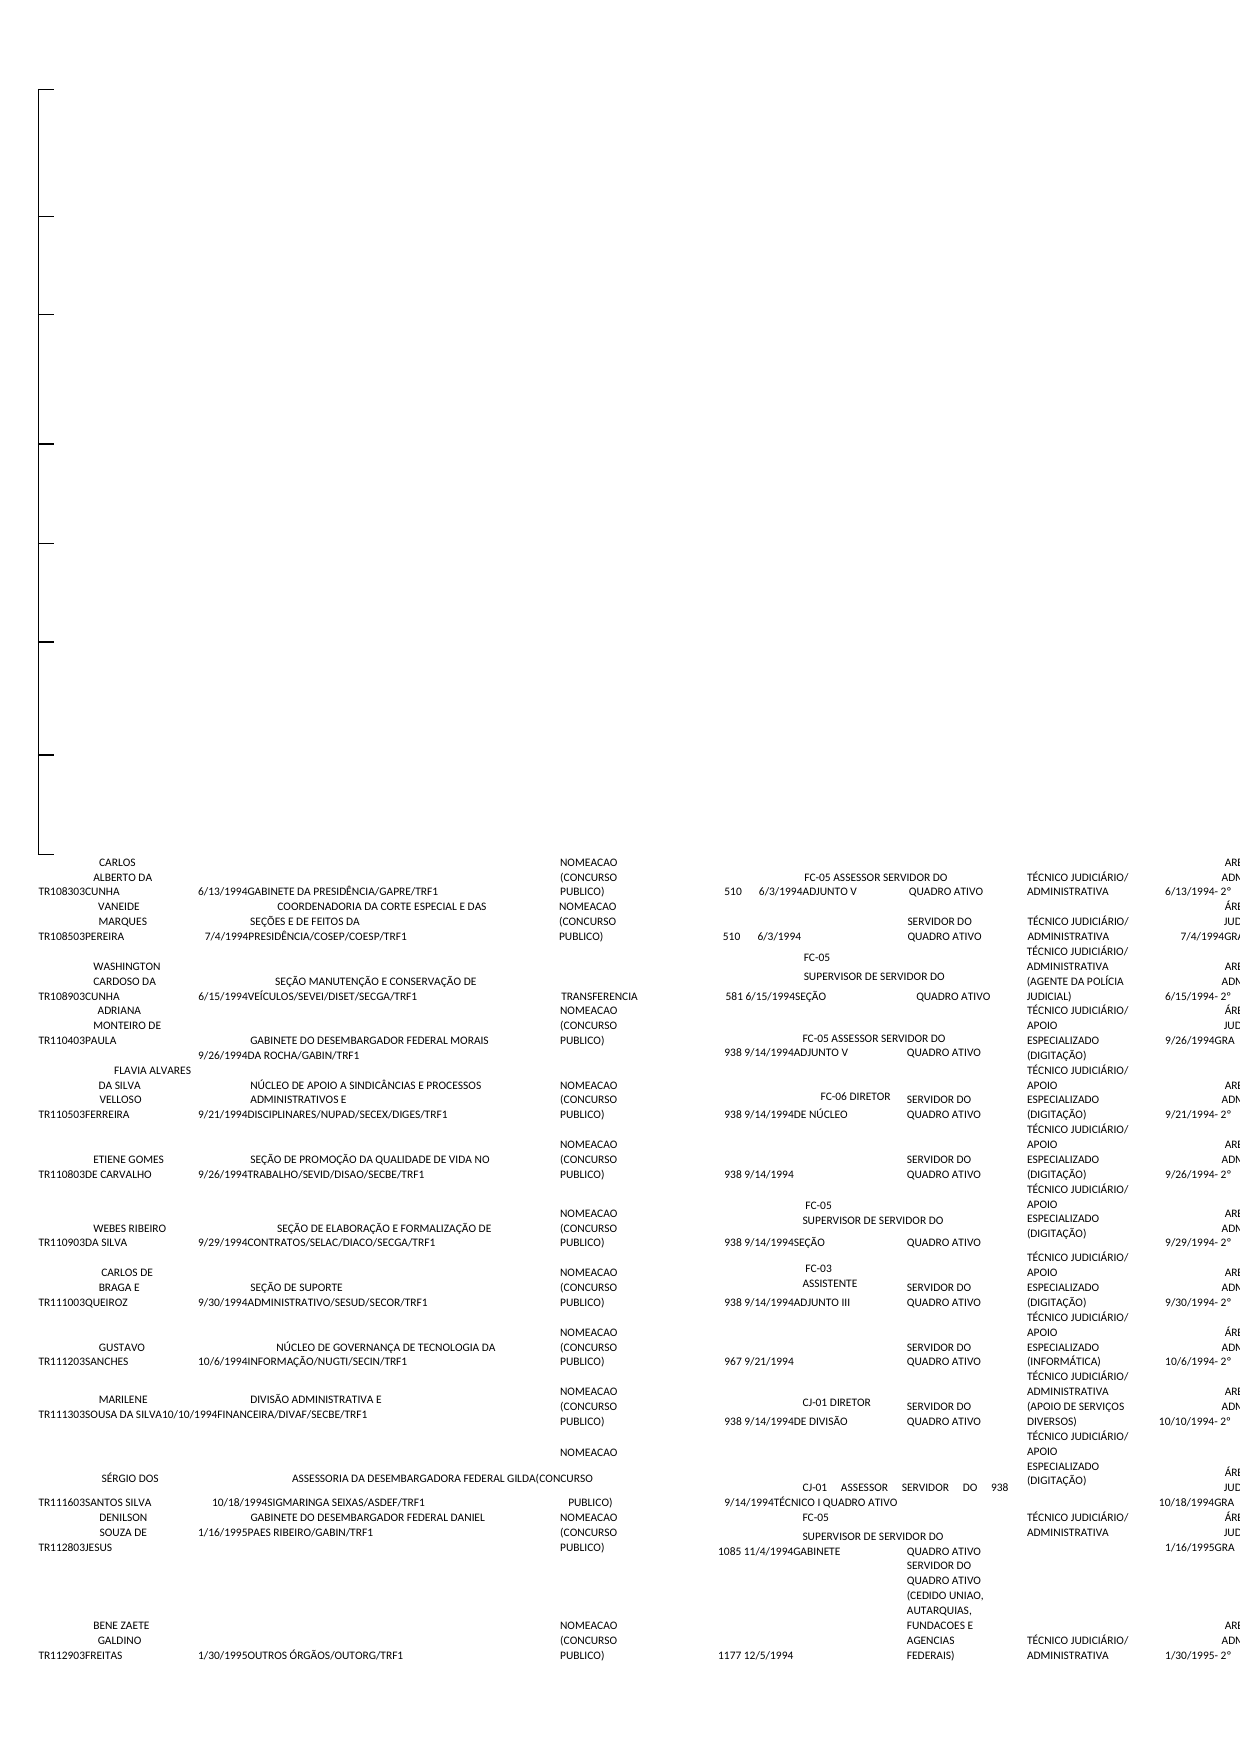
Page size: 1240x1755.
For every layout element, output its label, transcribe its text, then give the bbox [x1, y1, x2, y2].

table_cell TÉCNICO JUDICIÁRIO/ APOIO ESPECIALIZADO (DIGITAÇÃO) [1027, 1429, 1159, 1510]
table_cell [39, 89, 58, 216]
table_cell CJ-01 DIRETOR 938 9/14/1994DE DIVISÃO [718, 1370, 907, 1429]
table_cell 967 9/21/1994 [718, 1310, 907, 1369]
table_cell [39, 543, 58, 641]
table_header ÁRE JUD 7/4/1994GRA [1159, 900, 1240, 944]
table_cell [38, 1429, 560, 1460]
table_header SEÇÃO MANUTENÇÃO E CONSERVAÇÃO DE 6/15/1994VEÍCULOS/SEVEI/DISET/SECGA/TRF1 [198, 944, 561, 1003]
table_cell SEÇÃO DE PROMOÇÃO DA QUALIDADE DE VIDA NO 9/26/1994TRABALHO/SEVID/DISAO/SECBE/TRF1 [198, 1123, 560, 1182]
table_cell QUADRO ATIVO [907, 1046, 1027, 1063]
table_cell SERVIDOR DO QUADRO ATIVO (CEDIDO UNIAO, AUTARQUIAS, FUNDACOES E AGENCIAS FEDERAIS) [907, 1559, 1027, 1663]
table_header FC-05 ASSESSOR SERVIDOR DO 6/3/1994ADJUNTO V QUADRO ATIVO [759, 855, 1027, 899]
table_cell CJ-01 ASSESSOR SERVIDOR DO 938 9/14/1994TÉCNICO I QUADRO ATIVO [718, 1429, 1027, 1510]
table_header TÉCNICO JUDICIÁRIO/ ADMINISTRATIVA (AGENTE DA POLÍCIA JUDICIAL) [1027, 944, 1158, 1003]
table_header 6/13/1994GABINETE DA PRESIDÊNCIA/GAPRE/TRF1 [198, 855, 560, 899]
table_header NOMEACAO (CONCURSO PUBLICO) [560, 855, 724, 899]
table_cell BENE ZAETE GALDINO TR112903FREITAS [38, 1559, 192, 1663]
table_cell SERVIDOR DO QUADRO ATIVO [907, 1063, 1027, 1122]
table_header CARLOS ALBERTO DA TR108303CUNHA [38, 855, 198, 899]
table_cell NOMEACAO (CONCURSO PUBLICO) [560, 1123, 718, 1182]
table_cell SERVIDOR DO QUADRO ATIVO [907, 1123, 1027, 1182]
table_cell QUADRO ATIVO [907, 1236, 1027, 1251]
table_header ARE ADM 6/15/1994- 2º [1159, 944, 1240, 1003]
table_header [39, 755, 58, 854]
table_cell SEÇÃO DE ELABORAÇÃO E FORMALIZAÇÃO DE 9/29/1994CONTRATOS/SELAC/DIACO/SECGA/TRF1 [198, 1182, 560, 1251]
table_cell ARE ADM 10/10/1994- 2º [1159, 1370, 1240, 1429]
table_header [39, 642, 58, 754]
table_header ADRIANA MONTEIRO DE TR110403PAULA [38, 1004, 198, 1063]
table_cell ARE ADM 9/21/1994- 2º [1159, 1063, 1240, 1122]
table_header TRANSFERENCIA [561, 944, 725, 1003]
table_cell NÚCLEO DE APOIO A SINDICÂNCIAS E PROCESSOS ADMINISTRATIVOS E 9/21/1994DISCIPLINARES/NUPAD/SECEX/DIGES/TRF1 [198, 1063, 560, 1122]
table_cell TÉCNICO JUDICIÁRIO/ APOIO ESPECIALIZADO (DIGITAÇÃO) [1027, 1251, 1159, 1310]
table_header 510 [723, 900, 757, 944]
table_cell SUPERVISOR DE SERVIDOR DO [718, 1214, 1027, 1236]
table_cell CARLOS DE BRAGA E TR111003QUEIROZ [38, 1251, 198, 1310]
table_cell ARE ADM 9/30/1994- 2º [1159, 1251, 1240, 1310]
table_header WASHINGTON CARDOSO DA TR108903CUNHA [38, 944, 198, 1003]
table_cell TÉCNICO JUDICIÁRIO/ ADMINISTRATIVA (APOIO DE SERVIÇOS DIVERSOS) [1027, 1370, 1159, 1429]
table_cell ÁRE JUD 10/18/1994GRA [1159, 1429, 1240, 1510]
table_cell [39, 216, 58, 314]
table_cell ARE ADM 1/30/1995- 2º [1159, 1559, 1240, 1663]
table_cell SERVIDOR DO QUADRO ATIVO [907, 1310, 1027, 1369]
table_header SERVIDOR DO QUADRO ATIVO [907, 900, 1027, 944]
table_cell SERVIDOR DO QUADRO ATIVO [907, 1251, 1027, 1310]
table_cell ETIENE GOMES TR110803DE CARVALHO [38, 1123, 198, 1182]
table_cell SERVIDOR DO QUADRO ATIVO [907, 1370, 1027, 1429]
table_cell TR111303SOUSA DA SILVA10/10/1994FINANCEIRA/DIVAF/SECBE/TRF1 [38, 1408, 560, 1429]
table_cell 938 9/14/1994SEÇÃO [718, 1236, 907, 1251]
table_header NOMEACAO (CONCURSO PUBLICO) [560, 1510, 718, 1559]
table_cell ARE ADM 9/26/1994- 2º [1159, 1123, 1240, 1182]
table_header ÁRE JUD 1/16/1995GRA [1159, 1510, 1240, 1559]
table_cell 1/30/1995OUTROS ÓRGÃOS/OUTORG/TRF1 [192, 1559, 560, 1663]
table_cell [907, 1182, 1027, 1213]
table_cell FC-05 [718, 1182, 907, 1213]
table_header GABINETE DO DESEMBARGADOR FEDERAL MORAIS 9/26/1994DA ROCHA/GABIN/TRF1 [198, 1004, 560, 1063]
table_cell DIVISÃO ADMINISTRATIVA E [198, 1370, 560, 1408]
table_cell NOMEACAO (CONCURSO PUBLICO) [560, 1370, 718, 1429]
table_cell MARILENE [38, 1370, 198, 1408]
table_header [39, 444, 58, 542]
table_header ARE ADM 6/13/1994- 2º [1159, 855, 1240, 899]
table_cell QUADRO ATIVO [907, 1544, 1027, 1559]
table_cell 938 9/14/1994ADJUNTO V [718, 1046, 907, 1063]
table_header TÉCNICO JUDICIÁRIO/ ADMINISTRATIVA [1027, 1510, 1159, 1559]
table_cell ÁRE ADM 10/6/1994- 2º [1159, 1310, 1240, 1369]
table_header TÉCNICO JUDICIÁRIO/ APOIO ESPECIALIZADO (DIGITAÇÃO) [1027, 1004, 1159, 1063]
table_header VANEIDE MARQUES TR108503PEREIRA [38, 900, 197, 944]
table_cell NOMEACAO [560, 1429, 718, 1460]
table_cell FC-03 ASSISTENTE 938 9/14/1994ADJUNTO III [718, 1251, 907, 1310]
table_cell GUSTAVO TR111203SANCHES [38, 1310, 198, 1369]
table_cell WEBES RIBEIRO TR110903DA SILVA [38, 1182, 198, 1251]
table_cell NOMEACAO (CONCURSO PUBLICO) [560, 1251, 718, 1310]
table_cell NOMEACAO (CONCURSO PUBLICO) [560, 1559, 718, 1663]
table_cell NOMEACAO (CONCURSO PUBLICO) [560, 1182, 718, 1251]
table_header FC-05 SUPERVISOR DE SERVIDOR DO 581 6/15/1994SEÇÃO QUADRO ATIVO [725, 944, 1027, 1003]
table_header COORDENADORIA DA CORTE ESPECIAL E DAS SEÇÕES E DE FEITOS DA 7/4/1994PRESIDÊNCIA/COSEP/COESP/TRF1 [198, 900, 559, 944]
table_cell 1177 12/5/1994 [718, 1559, 907, 1663]
table_header NOMEACAO (CONCURSO PUBLICO) [559, 900, 723, 944]
table_cell TÉCNICO JUDICIÁRIO/ APOIO ESPECIALIZADO (DIGITAÇÃO) [1027, 1123, 1159, 1182]
table_cell TÉCNICO JUDICIÁRIO/ ADMINISTRATIVA [1027, 1559, 1159, 1663]
table_cell [39, 314, 58, 443]
table_cell TÉCNICO JUDICIÁRIO/ APOIO ESPECIALIZADO (INFORMÁTICA) [1027, 1310, 1159, 1369]
table_cell NÚCLEO DE GOVERNANÇA DE TECNOLOGIA DA 10/6/1994INFORMAÇÃO/NUGTI/SECIN/TRF1 [198, 1310, 560, 1369]
table_header FC-05 ASSESSOR SERVIDOR DO [718, 1004, 1027, 1046]
table_cell FC-06 DIRETOR 938 9/14/1994DE NÚCLEO [718, 1063, 907, 1122]
table_header GABINETE DO DESEMBARGADOR FEDERAL DANIEL 1/16/1995PAES RIBEIRO/GABIN/TRF1 [192, 1510, 560, 1559]
table_cell SÉRGIO DOS ASSESSORIA DA DESEMBARGADORA FEDERAL GILDA(CONCURSO TR111603SANTOS SILVA 10/18/1994SIGMARINGA SEIXAS/ASDEF/TRF1 PUBLICO) [38, 1460, 718, 1510]
table_header 6/3/1994 [757, 900, 907, 944]
table_cell TÉCNICO JUDICIÁRIO/ APOIO ESPECIALIZADO (DIGITAÇÃO) [1027, 1182, 1159, 1251]
table_header TÉCNICO JUDICIÁRIO/ ADMINISTRATIVA [1027, 855, 1159, 899]
table_cell 938 9/14/1994 [718, 1123, 907, 1182]
table_cell FLAVIA ALVARES DA SILVA VELLOSO TR110503FERREIRA [38, 1063, 198, 1122]
table_header 510 [724, 855, 759, 899]
table_header FC-05 SUPERVISOR DE SERVIDOR DO [718, 1510, 1027, 1544]
table_header ÁRE JUD 9/26/1994GRA [1159, 1004, 1240, 1063]
table_cell NOMEACAO (CONCURSO PUBLICO) [560, 1063, 718, 1122]
table_cell SEÇÃO DE SUPORTE 9/30/1994ADMINISTRATIVO/SESUD/SECOR/TRF1 [198, 1251, 560, 1310]
table_cell NOMEACAO (CONCURSO PUBLICO) [560, 1310, 718, 1369]
table_header TÉCNICO JUDICIÁRIO/ ADMINISTRATIVA [1027, 900, 1159, 944]
table_cell 1085 11/4/1994GABINETE [718, 1544, 907, 1559]
table_cell TÉCNICO JUDICIÁRIO/ APOIO ESPECIALIZADO (DIGITAÇÃO) [1027, 1063, 1159, 1122]
table_cell ARE ADM 9/29/1994- 2º [1159, 1182, 1240, 1251]
table_header DENILSON SOUZA DE TR112803JESUS [38, 1510, 192, 1559]
table_header NOMEACAO (CONCURSO PUBLICO) [560, 1004, 718, 1063]
